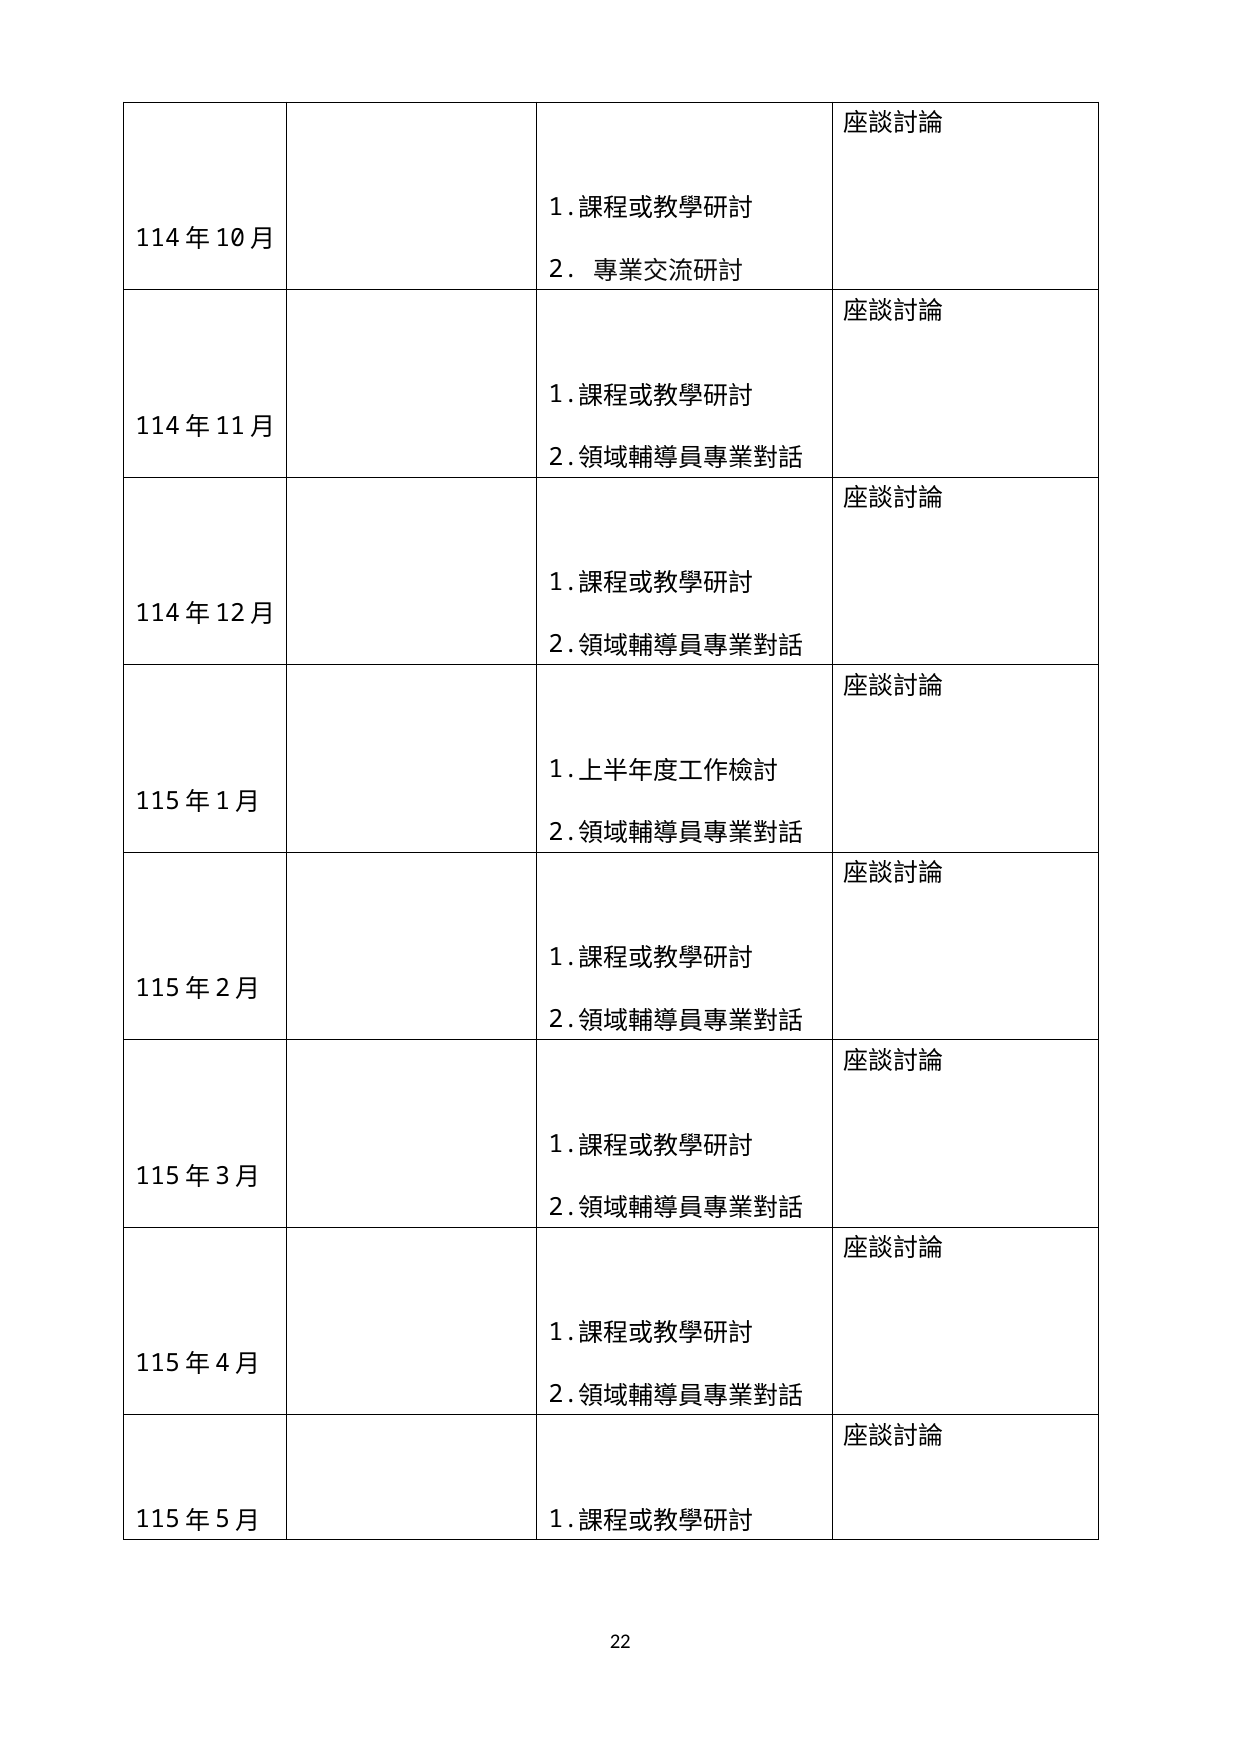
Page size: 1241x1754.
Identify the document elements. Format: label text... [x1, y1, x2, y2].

table_cell [287, 1415, 536, 1539]
table_cell 座談討論 [833, 103, 1098, 289]
table_cell 1.課程或教學研討 [537, 1415, 832, 1539]
table_cell 座談討論 [833, 1228, 1098, 1414]
table_cell 座談討論 [833, 665, 1098, 852]
table_cell [287, 1228, 536, 1414]
table_cell 1.課程或教學研討 2. 專業交流研討 [537, 103, 832, 289]
table_cell 1.課程或教學研討 2.領域輔導員專業對話 [537, 1040, 832, 1227]
table_cell [287, 103, 536, 289]
table_cell 座談討論 [833, 290, 1098, 477]
table_cell 114年12月 [124, 478, 286, 664]
table_cell 115年1月 [124, 665, 286, 852]
table_cell 座談討論 [833, 1040, 1098, 1227]
table_cell 座談討論 [833, 853, 1098, 1039]
table_cell 1.上半年度工作檢討 2.領域輔導員專業對話 [537, 665, 832, 852]
table_cell 114年10月 [124, 103, 286, 289]
table_cell [287, 290, 536, 477]
table_cell [287, 853, 536, 1039]
table_cell 座談討論 [833, 478, 1098, 664]
table_cell 115年3月 [124, 1040, 286, 1227]
table_cell 座談討論 [833, 1415, 1098, 1539]
table_cell [287, 665, 536, 852]
table_cell 115年4月 [124, 1228, 286, 1414]
table_cell 1.課程或教學研討 2.領域輔導員專業對話 [537, 478, 832, 664]
table_cell 1.課程或教學研討 2.領域輔導員專業對話 [537, 290, 832, 477]
table_cell 115年5月 [124, 1415, 286, 1539]
table_cell 1.課程或教學研討 2.領域輔導員專業對話 [537, 853, 832, 1039]
table_cell 115年2月 [124, 853, 286, 1039]
table_cell [287, 1040, 536, 1227]
table_cell 1.課程或教學研討 2.領域輔導員專業對話 [537, 1228, 832, 1414]
table_cell 114年11月 [124, 290, 286, 477]
table_cell [287, 478, 536, 664]
